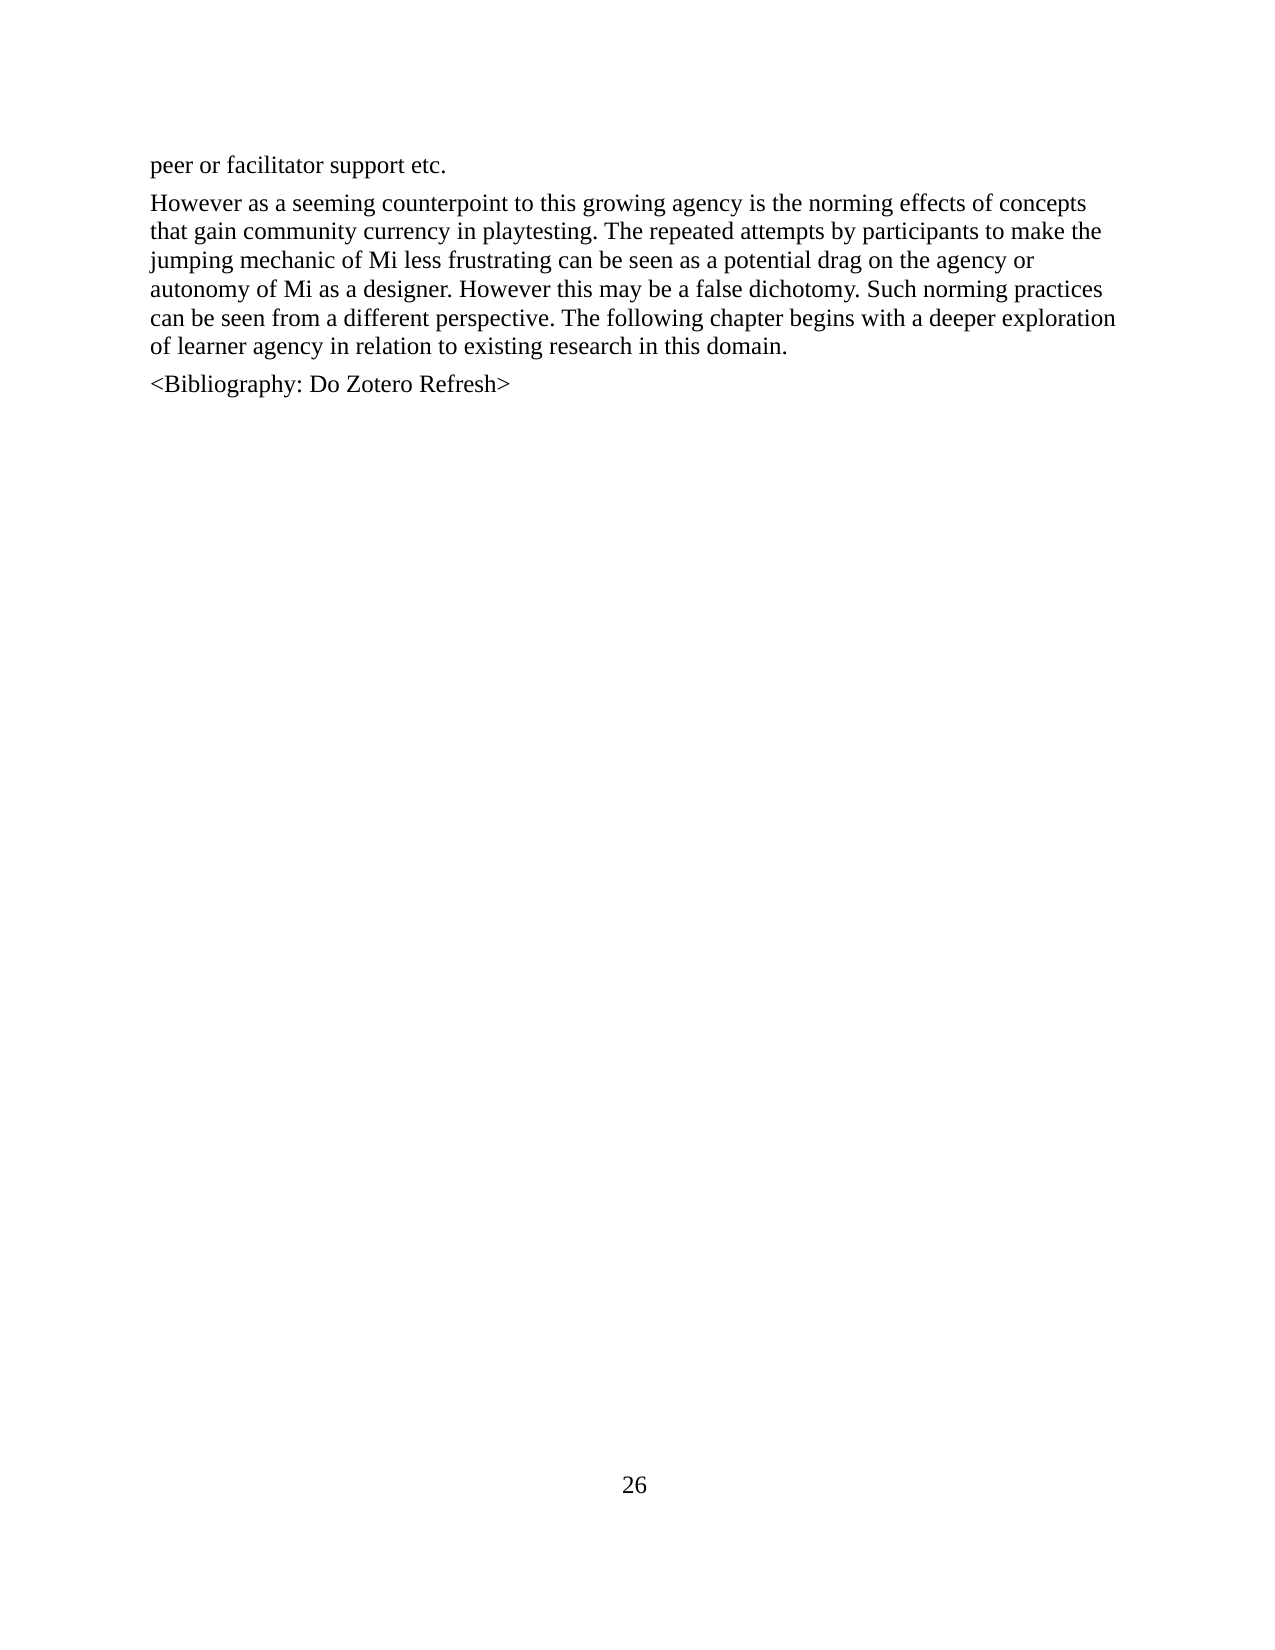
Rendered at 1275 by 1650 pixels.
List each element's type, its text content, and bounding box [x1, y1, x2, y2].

text <Bibliography: Do Zotero Refresh> [150, 369, 1125, 398]
text However as a seeming counterpoint to this growing agency is the norming effects of concepts that gain community currency in playtesting. The repeated attempts by participants to make the jumping mechanic of Mi less frustrating can be seen as a potential drag on the agency or autonomy of Mi as a designer. However this may be a false dichotomy. Such norming practices can be seen from a different perspective. The following chapter begins with a deeper exploration of learner agency in relation to existing research in this domain. [150, 188, 1125, 360]
text peer or facilitator support etc. [150, 150, 1125, 179]
